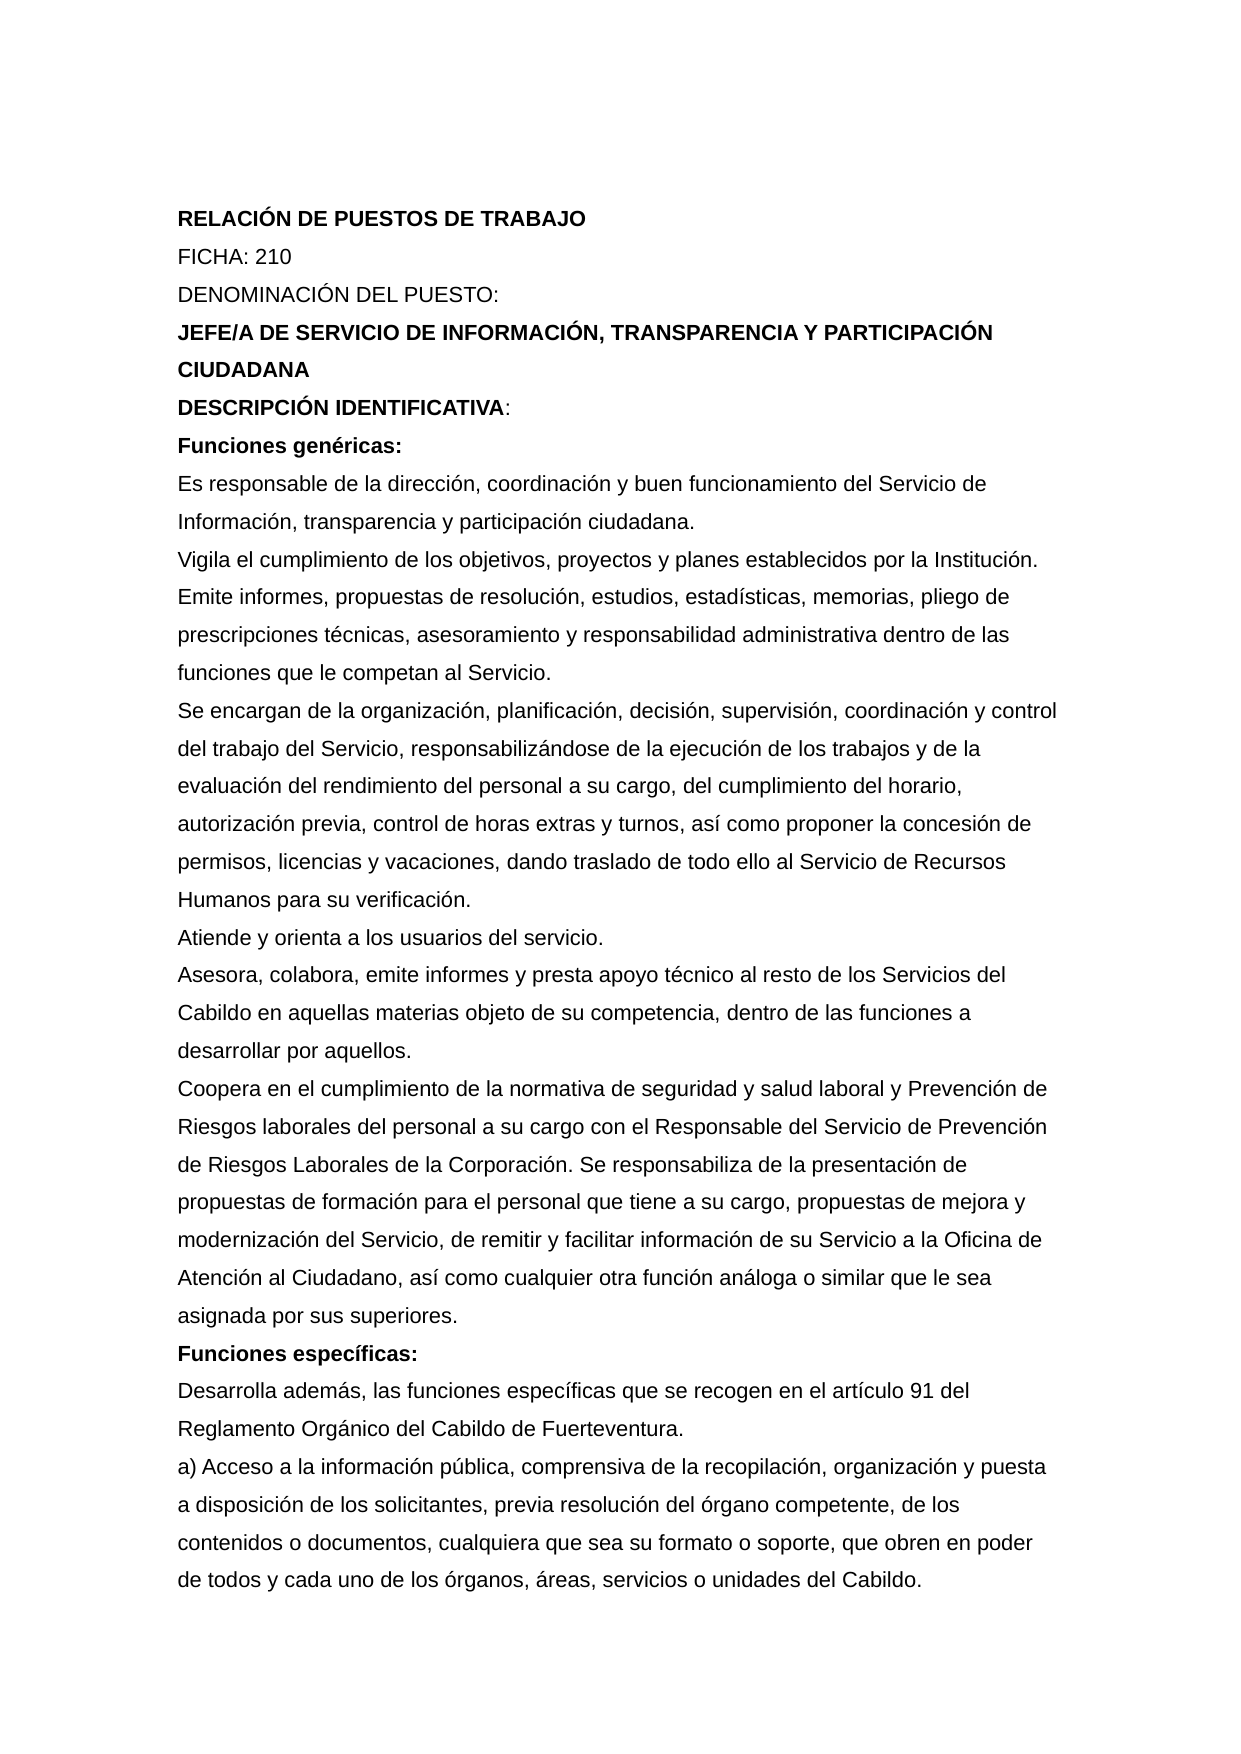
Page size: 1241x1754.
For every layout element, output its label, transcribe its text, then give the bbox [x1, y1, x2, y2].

text Es responsable de la dirección, coordinación y buen funcionamiento del Servicio de Información, transparencia y participación ciudadana. [177, 471, 1063, 534]
text FICHA: 210 [177, 244, 1063, 269]
text Se encargan de la organización, planificación, decisión, supervisión, coordinación y control del trabajo del Servicio, responsabilizándose de la ejecución de los trabajos y de la evaluación del rendimiento del personal a su cargo, del cumplimiento del horario, autorización previa, control de horas extras y turnos, así como proponer la concesión de permisos, licencias y vacaciones, dando traslado de todo ello al Servicio de Recursos Humanos para su verificación. [177, 698, 1063, 912]
text Vigila el cumplimiento de los objetivos, proyectos y planes establecidos por la Institución. [177, 546, 1063, 572]
text Emite informes, propuestas de resolución, estudios, estadísticas, memorias, pliego de prescripciones técnicas, asesoramiento y responsabilidad administrativa dentro de las funciones que le competan al Servicio. [177, 584, 1063, 685]
text DESCRIPCIÓN IDENTIFICATIVA: [177, 395, 1063, 420]
text Asesora, colabora, emite informes y presta apoyo técnico al resto de los Servicios del Cabildo en aquellas materias objeto de su competencia, dentro de las funciones a desarrollar por aquellos. [177, 962, 1063, 1063]
text Funciones específicas: [177, 1341, 1063, 1366]
text JEFE/A DE SERVICIO DE INFORMACIÓN, TRANSPARENCIA Y PARTICIPACIÓN CIUDADANA [177, 319, 1063, 383]
text a) Acceso a la información pública, comprensiva de la recopilación, organización y puesta a disposición de los solicitantes, previa resolución del órgano competente, de los contenidos o documentos, cualquiera que sea su formato o soporte, que obren en poder de todos y cada uno de los órganos, áreas, servicios o unidades del Cabildo. [177, 1454, 1063, 1593]
text Desarrolla además, las funciones específicas que se recogen en el artículo 91 del Reglamento Orgánico del Cabildo de Fuerteventura. [177, 1378, 1063, 1441]
text RELACIÓN DE PUESTOS DE TRABAJO [177, 206, 1063, 231]
text Funciones genéricas: [177, 433, 1063, 458]
text Atiende y orienta a los usuarios del servicio. [177, 924, 1063, 950]
text DENOMINACIÓN DEL PUESTO: [177, 282, 1063, 307]
text Coopera en el cumplimiento de la normativa de seguridad y salud laboral y Prevención de Riesgos laborales del personal a su cargo con el Responsable del Servicio de Prevención de Riesgos Laborales de la Corporación. Se responsabiliza de la presentación de propuestas de formación para el personal que tiene a su cargo, propuestas de mejora y modernización del Servicio, de remitir y facilitar información de su Servicio a la Oficina de Atención al Ciudadano, así como cualquier otra función análoga o similar que le sea asignada por sus superiores. [177, 1076, 1063, 1328]
